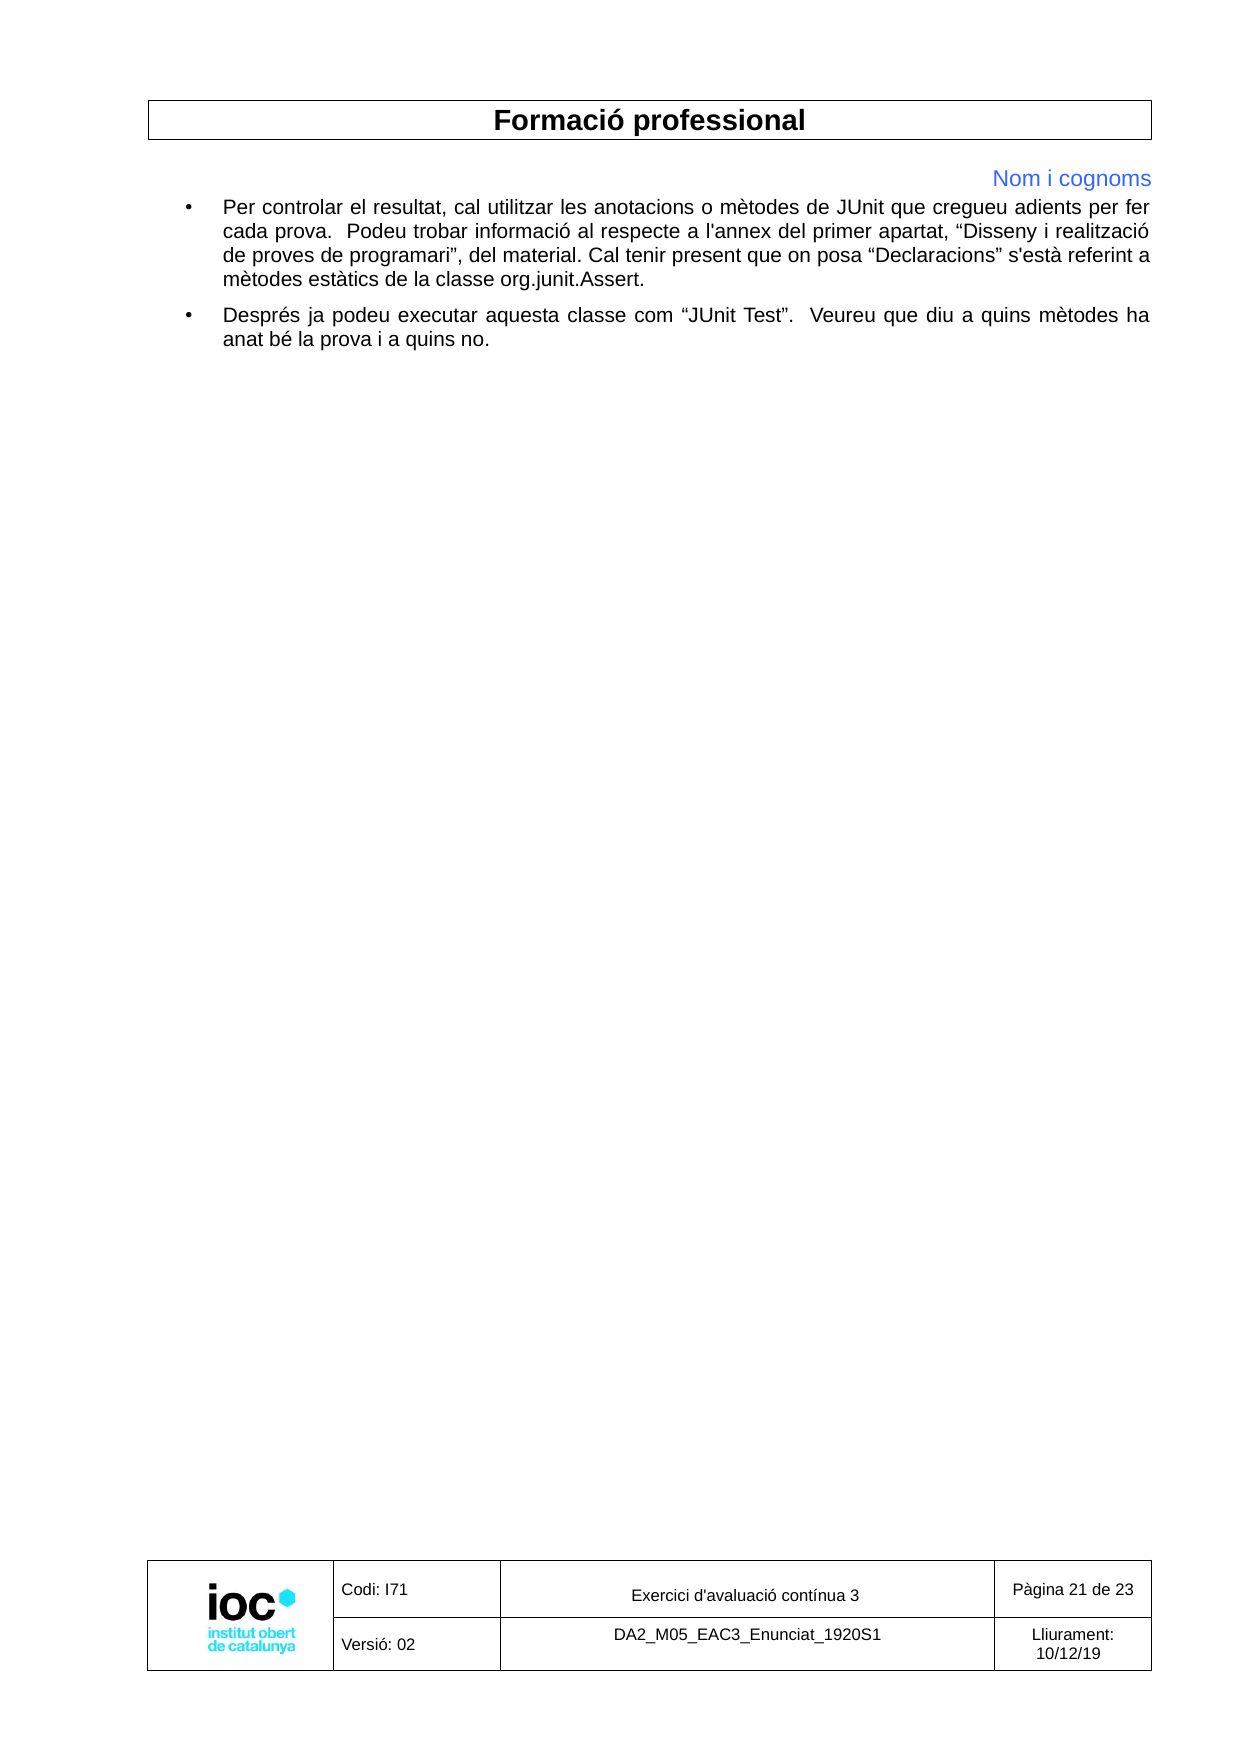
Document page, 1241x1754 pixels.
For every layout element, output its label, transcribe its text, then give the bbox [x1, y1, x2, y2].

list Després ja podeu executar aquesta classe com “JUnit Test”. Veureu que diu a quins mètodes ha anat bé la prova i a quins no. [185, 303, 1151, 351]
list Per controlar el resultat, cal utilitzar les anotacions o mètodes de JUnit que cregueu adients per fer cada prova. Podeu trobar informació al respecte a l'annex del primer apartat, “Disseny i realització de proves de programari”, del material. Cal tenir present que on posa “Declaracions” s'està referint a mètodes estàtics de la classe org.junit.Assert. [185, 195, 1151, 291]
picture [195, 1570, 309, 1665]
